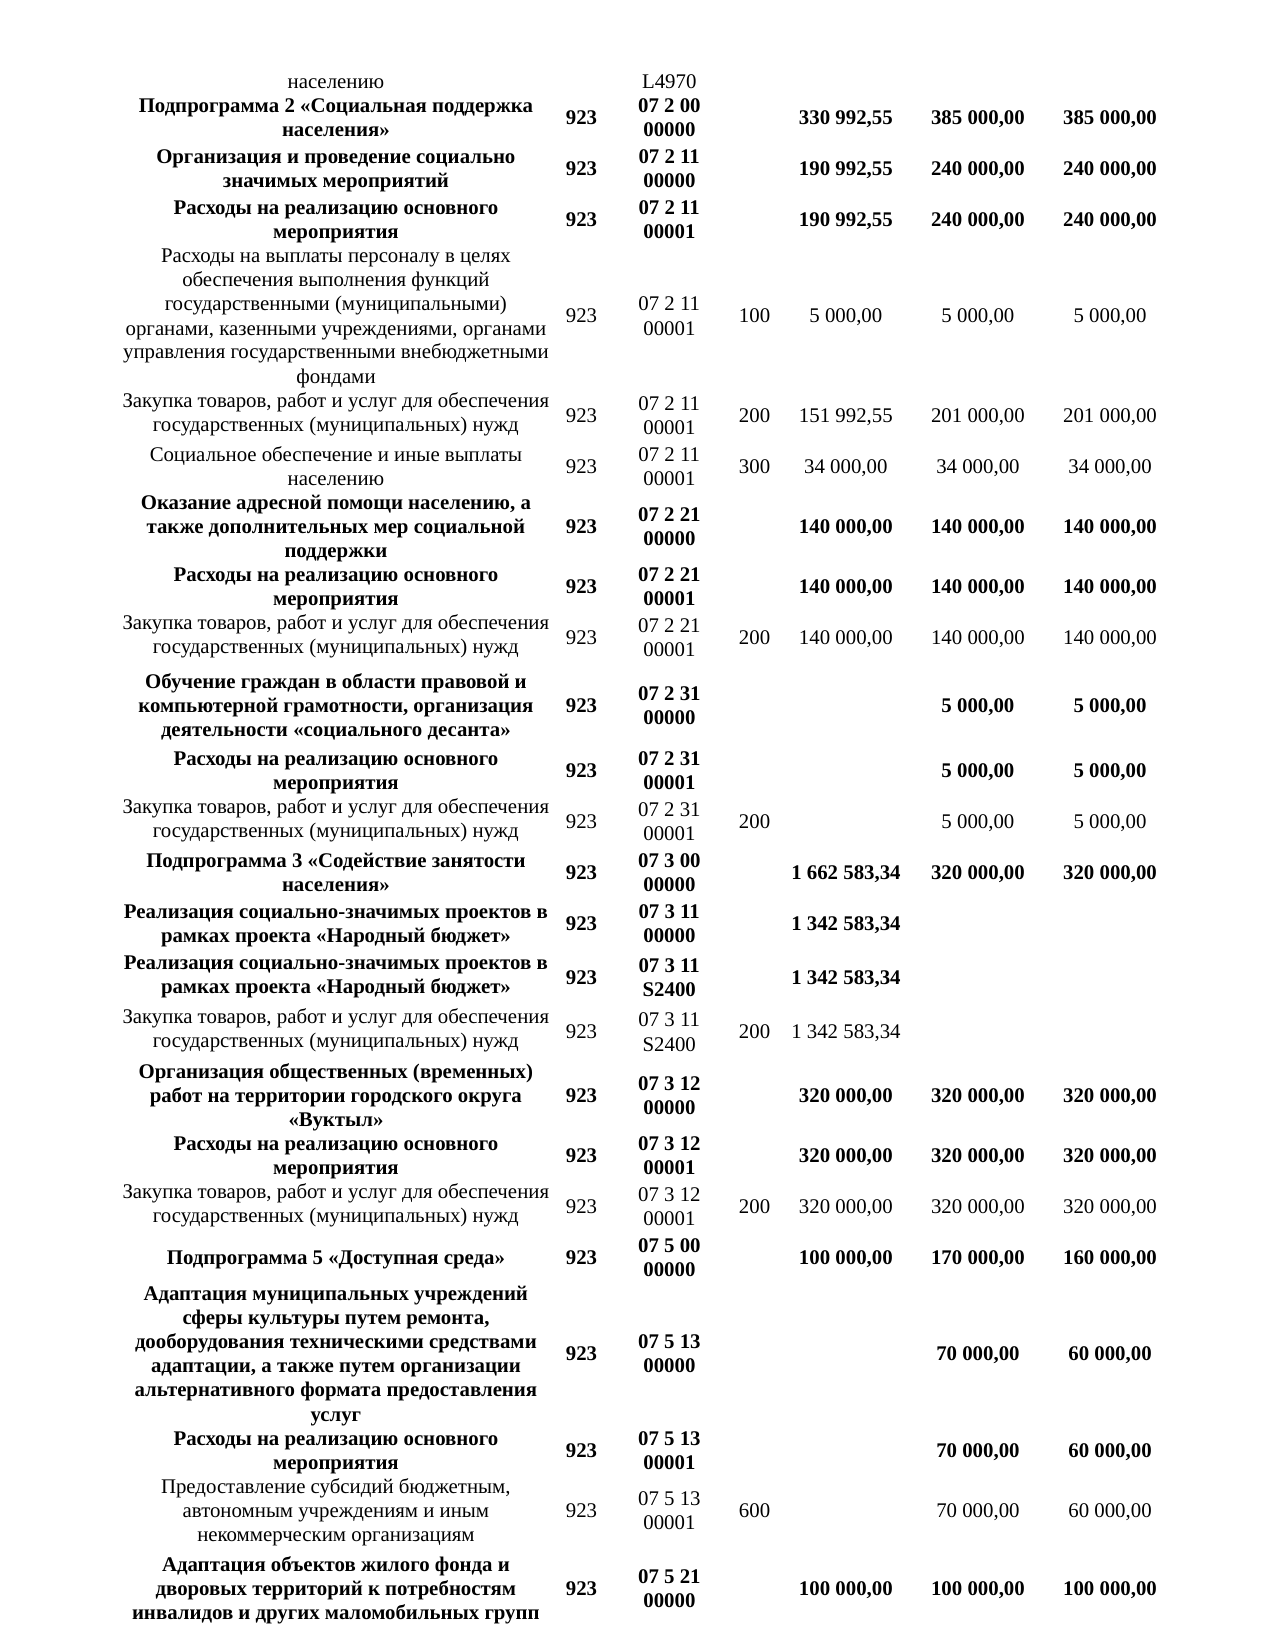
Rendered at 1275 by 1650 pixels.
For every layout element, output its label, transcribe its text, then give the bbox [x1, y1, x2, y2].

table_cell [729, 746, 779, 794]
table_cell 140 000,00 [780, 610, 912, 664]
table_cell [729, 562, 779, 610]
table_cell 923 [553, 490, 609, 562]
table_cell Организация общественных (временных) работ на территории городского округа «Вуктыл» [118, 1059, 553, 1131]
table_cell Подпрограмма 3 «Содействие занятости населения» [118, 848, 553, 896]
table_cell 5 000,00 [780, 243, 912, 388]
table_cell [912, 950, 1044, 1004]
table_cell 320 000,00 [780, 1131, 912, 1179]
table_cell Закупка товаров, работ и услуг для обеспечения государственных (муниципальных) нужд [118, 388, 553, 442]
table_cell 5 000,00 [912, 746, 1044, 794]
table_cell [912, 896, 1044, 950]
table_cell [729, 93, 779, 141]
table_cell 923 [553, 848, 609, 896]
table_cell [729, 69, 779, 93]
table_cell [729, 1131, 779, 1179]
table_cell [729, 664, 779, 746]
table_cell 07 5 21 00000 [609, 1546, 729, 1630]
table_cell 07 3 12 00001 [609, 1131, 729, 1179]
table_cell 320 000,00 [912, 1179, 1044, 1233]
table_cell 923 [553, 388, 609, 442]
table_cell 923 [553, 1474, 609, 1546]
table_cell [729, 1233, 779, 1281]
table_cell 190 992,55 [780, 195, 912, 243]
table_cell 07 3 00 00000 [609, 848, 729, 896]
table_cell 923 [553, 1179, 609, 1233]
table_cell 60 000,00 [1044, 1281, 1176, 1426]
table_cell 201 000,00 [1044, 388, 1176, 442]
table_cell [780, 1281, 912, 1426]
table_cell 07 2 21 00001 [609, 610, 729, 664]
table_cell 07 2 11 00001 [609, 442, 729, 490]
table_cell 923 [553, 1004, 609, 1058]
table_cell 320 000,00 [912, 1131, 1044, 1179]
table_cell 5 000,00 [1044, 746, 1176, 794]
table_cell 923 [553, 1426, 609, 1474]
table_cell 5 000,00 [912, 664, 1044, 746]
table_cell 34 000,00 [1044, 442, 1176, 490]
table_cell [729, 1059, 779, 1131]
table_cell 1 342 583,34 [780, 950, 912, 1004]
table_cell 923 [553, 195, 609, 243]
table_cell 1 662 583,34 [780, 848, 912, 896]
table_cell 923 [553, 93, 609, 141]
table_cell [780, 1426, 912, 1474]
table_cell 07 2 31 00000 [609, 664, 729, 746]
table_cell 923 [553, 562, 609, 610]
table_cell 923 [553, 1131, 609, 1179]
table_cell 60 000,00 [1044, 1474, 1176, 1546]
table_cell 240 000,00 [912, 195, 1044, 243]
table_cell 320 000,00 [1044, 1131, 1176, 1179]
table_cell Закупка товаров, работ и услуг для обеспечения государственных (муниципальных) нужд [118, 1179, 553, 1233]
table_cell 140 000,00 [780, 562, 912, 610]
table_cell 923 [553, 746, 609, 794]
table_cell 100 000,00 [780, 1233, 912, 1281]
table_cell 70 000,00 [912, 1281, 1044, 1426]
table_cell [1044, 69, 1176, 93]
table_cell [729, 950, 779, 1004]
table_cell [780, 69, 912, 93]
table_cell 200 [729, 610, 779, 664]
table_cell 200 [729, 1179, 779, 1233]
table_cell 923 [553, 950, 609, 1004]
table_cell 5 000,00 [1044, 794, 1176, 848]
table_cell 07 2 11 00001 [609, 243, 729, 388]
table_cell 07 5 13 00001 [609, 1426, 729, 1474]
table_cell Адаптация объектов жилого фонда и дворовых территорий к потребностям инвалидов и других маломобильных групп [118, 1546, 553, 1630]
table_cell 923 [553, 141, 609, 195]
table_cell Расходы на реализацию основного мероприятия [118, 1131, 553, 1179]
table_cell 140 000,00 [1044, 610, 1176, 664]
table_cell 190 992,55 [780, 141, 912, 195]
table_cell 923 [553, 664, 609, 746]
table_cell Подпрограмма 2 «Социальная поддержка населения» [118, 93, 553, 141]
table_cell 200 [729, 388, 779, 442]
table_cell 320 000,00 [780, 1059, 912, 1131]
table_cell Закупка товаров, работ и услуг для обеспечения государственных (муниципальных) нужд [118, 794, 553, 848]
table_cell 07 2 11 00000 [609, 141, 729, 195]
table_cell [780, 664, 912, 746]
table_cell 07 3 11 00000 [609, 896, 729, 950]
table_cell [729, 1426, 779, 1474]
table_cell 70 000,00 [912, 1426, 1044, 1474]
table_cell [1044, 896, 1176, 950]
table_cell 140 000,00 [912, 562, 1044, 610]
table_cell 140 000,00 [1044, 562, 1176, 610]
table_cell 07 2 21 00000 [609, 490, 729, 562]
table_cell 923 [553, 442, 609, 490]
table_cell 923 [553, 243, 609, 388]
table_cell 320 000,00 [912, 848, 1044, 896]
table_cell 320 000,00 [1044, 1059, 1176, 1131]
table_cell 923 [553, 896, 609, 950]
table_cell 07 3 11 S2400 [609, 950, 729, 1004]
table_cell L4970 [609, 69, 729, 93]
table_cell 07 2 11 00001 [609, 388, 729, 442]
table_cell 300 [729, 442, 779, 490]
table_cell [729, 1281, 779, 1426]
table_cell Организация и проведение социально значимых мероприятий [118, 141, 553, 195]
table_cell Оказание адресной помощи населению, а также дополнительных мер социальной поддержки [118, 490, 553, 562]
table_cell [729, 490, 779, 562]
table_cell 07 2 31 00001 [609, 794, 729, 848]
table_cell 70 000,00 [912, 1474, 1044, 1546]
table_cell Расходы на реализацию основного мероприятия [118, 195, 553, 243]
table_cell 5 000,00 [1044, 664, 1176, 746]
table_cell [729, 195, 779, 243]
table_cell 140 000,00 [780, 490, 912, 562]
table_cell 5 000,00 [912, 243, 1044, 388]
table_cell 1 342 583,34 [780, 1004, 912, 1058]
table_cell 07 3 11 S2400 [609, 1004, 729, 1058]
table_cell [780, 794, 912, 848]
table_cell Расходы на реализацию основного мероприятия [118, 746, 553, 794]
table_cell [729, 141, 779, 195]
table_cell Обучение граждан в области правовой и компьютерной грамотности, организация деятельности «социального десанта» [118, 664, 553, 746]
table_cell 240 000,00 [1044, 195, 1176, 243]
table_cell 923 [553, 1281, 609, 1426]
table_cell 140 000,00 [1044, 490, 1176, 562]
table_cell 1 342 583,34 [780, 896, 912, 950]
table_cell 923 [553, 1059, 609, 1131]
table_cell 100 000,00 [780, 1546, 912, 1630]
table_cell Предоставление субсидий бюджетным, автономным учреждениям и иным некоммерческим организациям [118, 1474, 553, 1546]
table_cell [729, 896, 779, 950]
table_cell 923 [553, 1233, 609, 1281]
table_cell 200 [729, 794, 779, 848]
table_cell Реализация социально-значимых проектов в рамках проекта «Народный бюджет» [118, 950, 553, 1004]
table_cell Расходы на реализацию основного мероприятия [118, 562, 553, 610]
table_cell 5 000,00 [912, 794, 1044, 848]
table_cell 201 000,00 [912, 388, 1044, 442]
table_cell Подпрограмма 5 «Доступная среда» [118, 1233, 553, 1281]
table_cell 60 000,00 [1044, 1426, 1176, 1474]
table_cell [780, 1474, 912, 1546]
table_cell [912, 1004, 1044, 1058]
table_cell 923 [553, 610, 609, 664]
table_cell 07 5 13 00000 [609, 1281, 729, 1426]
table_cell 385 000,00 [1044, 93, 1176, 141]
table_cell [553, 69, 609, 93]
table_cell населению [118, 69, 553, 93]
table_cell Закупка товаров, работ и услуг для обеспечения государственных (муниципальных) нужд [118, 610, 553, 664]
table_cell Адаптация муниципальных учреждений сферы культуры путем ремонта, дооборудования техническими средствами адаптации, а также путем организации альтернативного формата предоставления услуг [118, 1281, 553, 1426]
table_cell Социальное обеспечение и иные выплаты населению [118, 442, 553, 490]
table_cell 07 3 12 00000 [609, 1059, 729, 1131]
table_cell Закупка товаров, работ и услуг для обеспечения государственных (муниципальных) нужд [118, 1004, 553, 1058]
table_cell 240 000,00 [1044, 141, 1176, 195]
table_cell 07 2 21 00001 [609, 562, 729, 610]
table_cell [729, 1546, 779, 1630]
table_cell [729, 848, 779, 896]
table_cell 320 000,00 [1044, 1179, 1176, 1233]
table_cell 100 000,00 [912, 1546, 1044, 1630]
table_cell 923 [553, 1546, 609, 1630]
table_cell 07 2 11 00001 [609, 195, 729, 243]
table_cell [1044, 950, 1176, 1004]
table_cell 385 000,00 [912, 93, 1044, 141]
table_cell 200 [729, 1004, 779, 1058]
table_cell [1044, 1004, 1176, 1058]
table_cell 140 000,00 [912, 610, 1044, 664]
table_cell [912, 69, 1044, 93]
table_cell Расходы на выплаты персоналу в целях обеспечения выполнения функций государственными (муниципальными) органами, казенными учреждениями, органами управления государственными внебюджетными фондами [118, 243, 553, 388]
table_cell 5 000,00 [1044, 243, 1176, 388]
table_cell 923 [553, 794, 609, 848]
table_cell 07 2 00 00000 [609, 93, 729, 141]
table_cell 320 000,00 [1044, 848, 1176, 896]
table_cell [780, 746, 912, 794]
table_cell Реализация социально-значимых проектов в рамках проекта «Народный бюджет» [118, 896, 553, 950]
table_cell 330 992,55 [780, 93, 912, 141]
table_cell 240 000,00 [912, 141, 1044, 195]
table_cell 151 992,55 [780, 388, 912, 442]
table_cell 170 000,00 [912, 1233, 1044, 1281]
table_cell 140 000,00 [912, 490, 1044, 562]
table_cell 600 [729, 1474, 779, 1546]
table_cell 07 5 13 00001 [609, 1474, 729, 1546]
table_cell 07 5 00 00000 [609, 1233, 729, 1281]
table_cell Расходы на реализацию основного мероприятия [118, 1426, 553, 1474]
table_cell 100 [729, 243, 779, 388]
table_cell 07 2 31 00001 [609, 746, 729, 794]
table_cell 320 000,00 [912, 1059, 1044, 1131]
table_cell 100 000,00 [1044, 1546, 1176, 1630]
table_cell 34 000,00 [912, 442, 1044, 490]
table_cell 160 000,00 [1044, 1233, 1176, 1281]
table_cell 07 3 12 00001 [609, 1179, 729, 1233]
table_cell 34 000,00 [780, 442, 912, 490]
table_cell 320 000,00 [780, 1179, 912, 1233]
